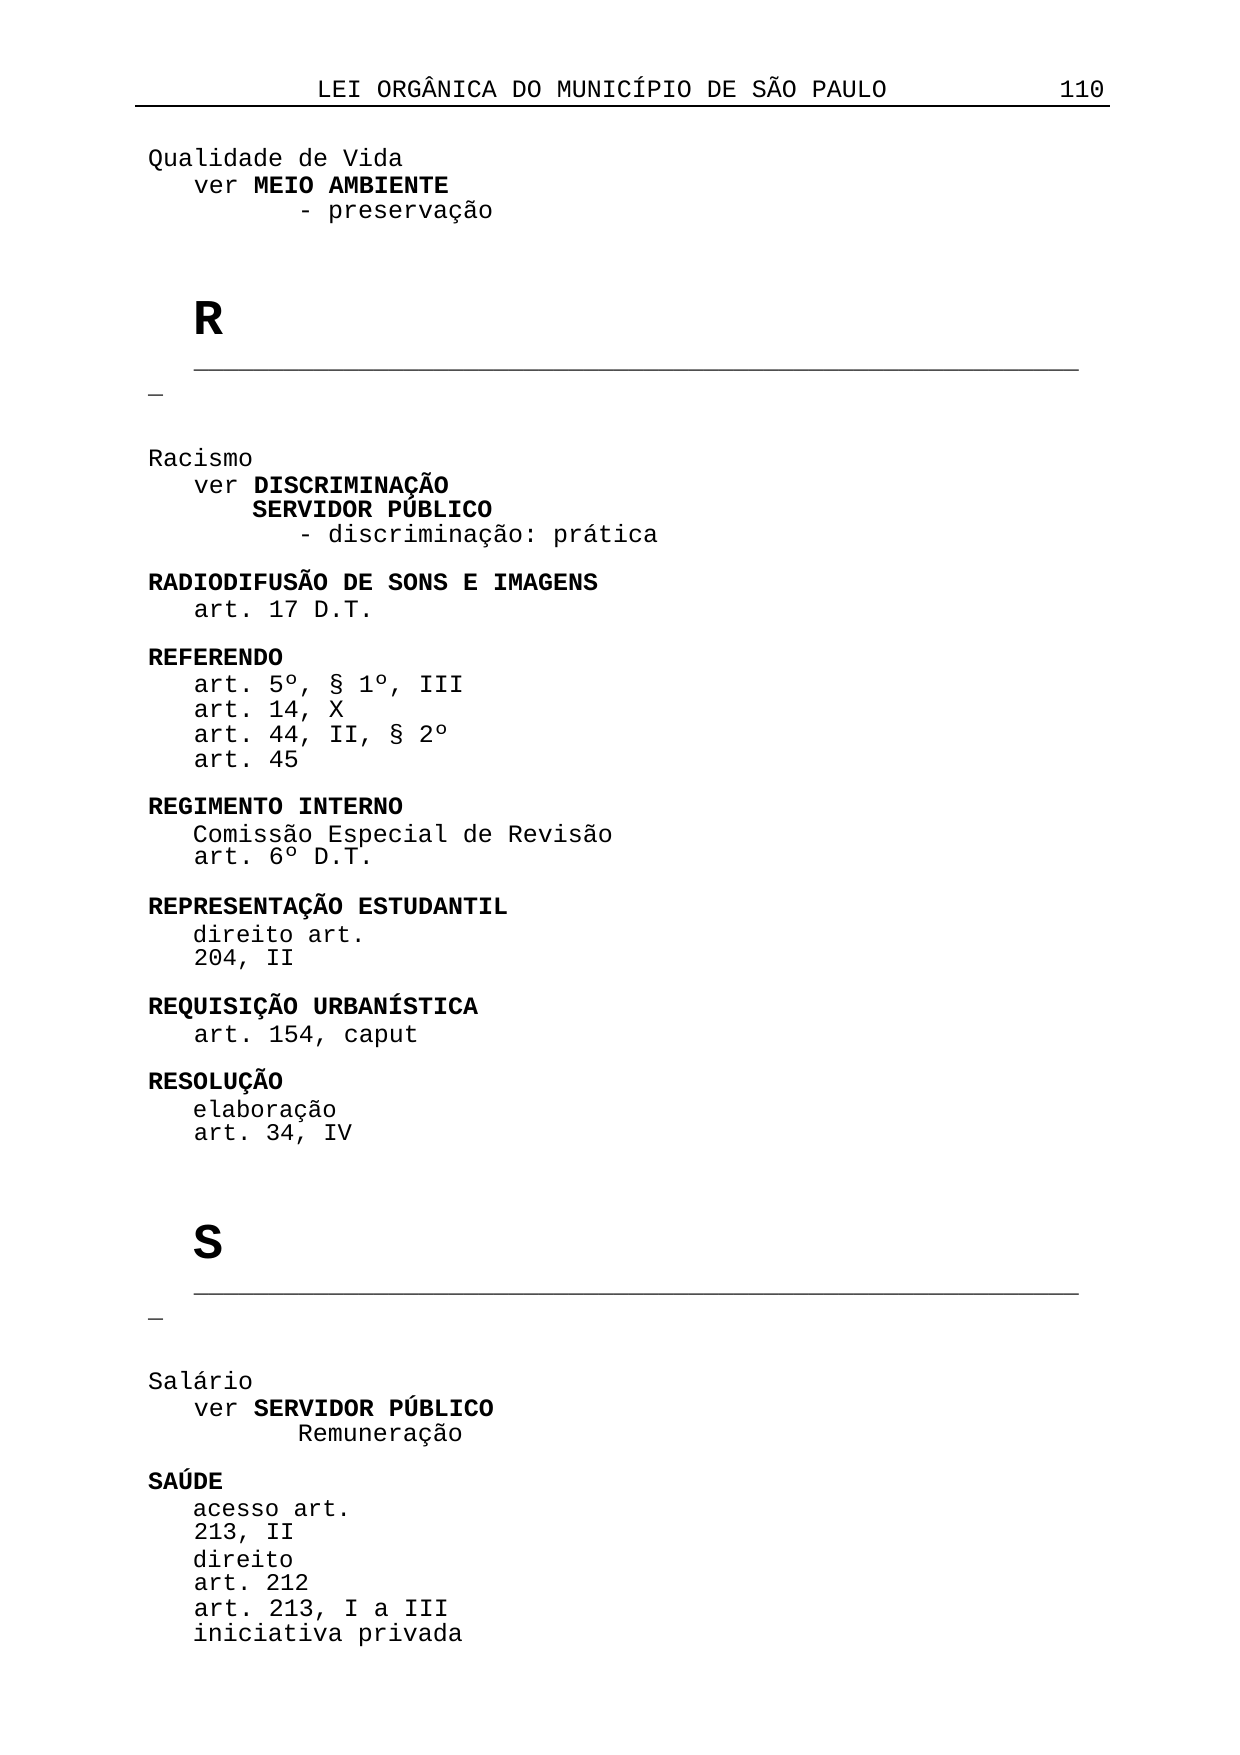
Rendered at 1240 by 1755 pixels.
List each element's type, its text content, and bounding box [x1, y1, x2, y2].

text _ [148, 373, 1110, 398]
table_header 110 [967, 65, 1110, 104]
list elaboração art. 34, IV [193, 1097, 372, 1147]
list direito art. 212 [193, 1547, 327, 1597]
text REQUISIÇÃO URBANÍSTICA [148, 994, 1110, 1022]
list Comissão Especial de Revisão art. 6º D.T. [193, 822, 643, 872]
text ver DISCRIMINAÇÃO [194, 473, 1110, 498]
text SERVIDOR PÚBLICO [252, 498, 1110, 523]
text ___________________________________________________________ [194, 1273, 1110, 1297]
text R [194, 293, 1110, 350]
text art. 14, X [194, 698, 1110, 722]
text S [194, 1217, 1110, 1273]
text Racismo [148, 445, 1110, 473]
text art. 154, caput [194, 1022, 1110, 1047]
text - discriminação: prática [298, 523, 1110, 548]
list acesso art. 213, II [193, 1497, 372, 1547]
list Remuneração [298, 1422, 1110, 1447]
list iniciativa privada [193, 1622, 1110, 1647]
text art. 45 [194, 747, 1110, 772]
list direito art. 204, II [193, 922, 372, 972]
text art. 5º, § 1º, III [194, 673, 1110, 698]
text SAÚDE [148, 1468, 1110, 1497]
text ver MEIO AMBIENTE [194, 174, 1110, 199]
text REGIMENTO INTERNO [148, 794, 1110, 822]
text Salário [148, 1369, 1110, 1397]
text - preservação [298, 199, 1110, 223]
text Qualidade de Vida [148, 146, 1110, 174]
text ver SERVIDOR PÚBLICO [194, 1397, 1110, 1422]
text art. 17 D.T. [194, 598, 1110, 623]
text art. 44, II, § 2º [194, 722, 1110, 747]
text _ [148, 1297, 1110, 1322]
table_header LEI ORGÂNICA DO MUNICÍPIO DE SÃO PAULO [135, 65, 967, 104]
text art. 213, I a III [194, 1597, 1110, 1622]
text REPRESENTAÇÃO ESTUDANTIL [148, 894, 1110, 922]
text RADIODIFUSÃO DE SONS E IMAGENS [148, 569, 1110, 598]
text RESOLUÇÃO [148, 1069, 1110, 1097]
text REFERENDO [148, 644, 1110, 673]
text ___________________________________________________________ [194, 350, 1110, 373]
